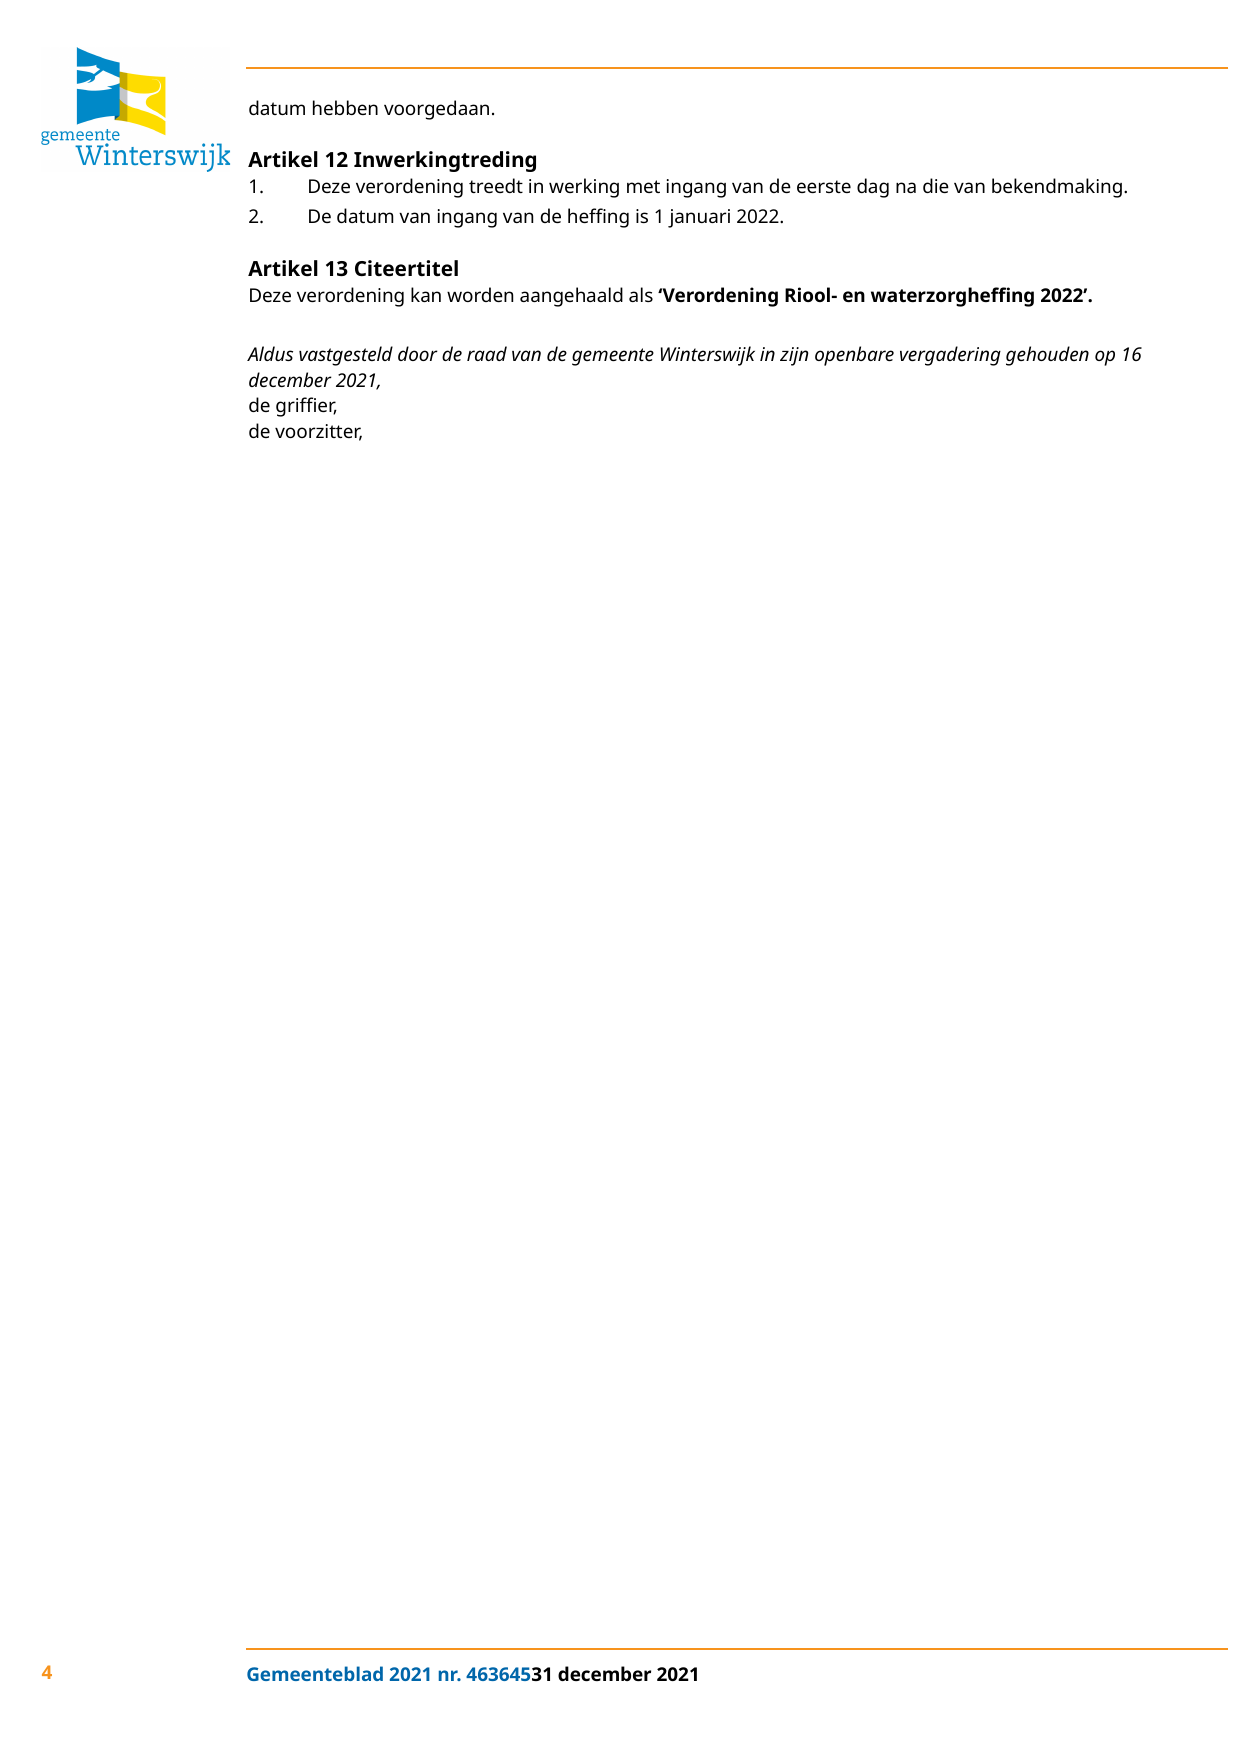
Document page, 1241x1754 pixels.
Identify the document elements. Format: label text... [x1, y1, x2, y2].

text datum hebben voorgedaan. [248, 95, 1152, 121]
list Deze verordening treedt in werking met ingang van de eerste dag na die van bekendmaking. [248, 174, 1152, 199]
text de griffier, [248, 393, 1152, 418]
picture [41, 47, 231, 172]
text Artikel 12 Inwerkingtreding [248, 145, 1152, 174]
picture [225, 153, 231, 162]
text Deze verordening kan worden aangehaald als ‘Verordening Riool- en waterzorgheffing 2022’. [248, 282, 1152, 308]
text de voorzitter, [248, 418, 1152, 444]
text Aldus vastgesteld door de raad van de gemeente Winterswijk in zijn openbare vergadering gehouden op 16 december 2021, [248, 341, 1152, 393]
text Artikel 13 Citeertitel [248, 254, 1152, 282]
list De datum van ingang van de heffing is 1 januari 2022. [248, 203, 1152, 229]
